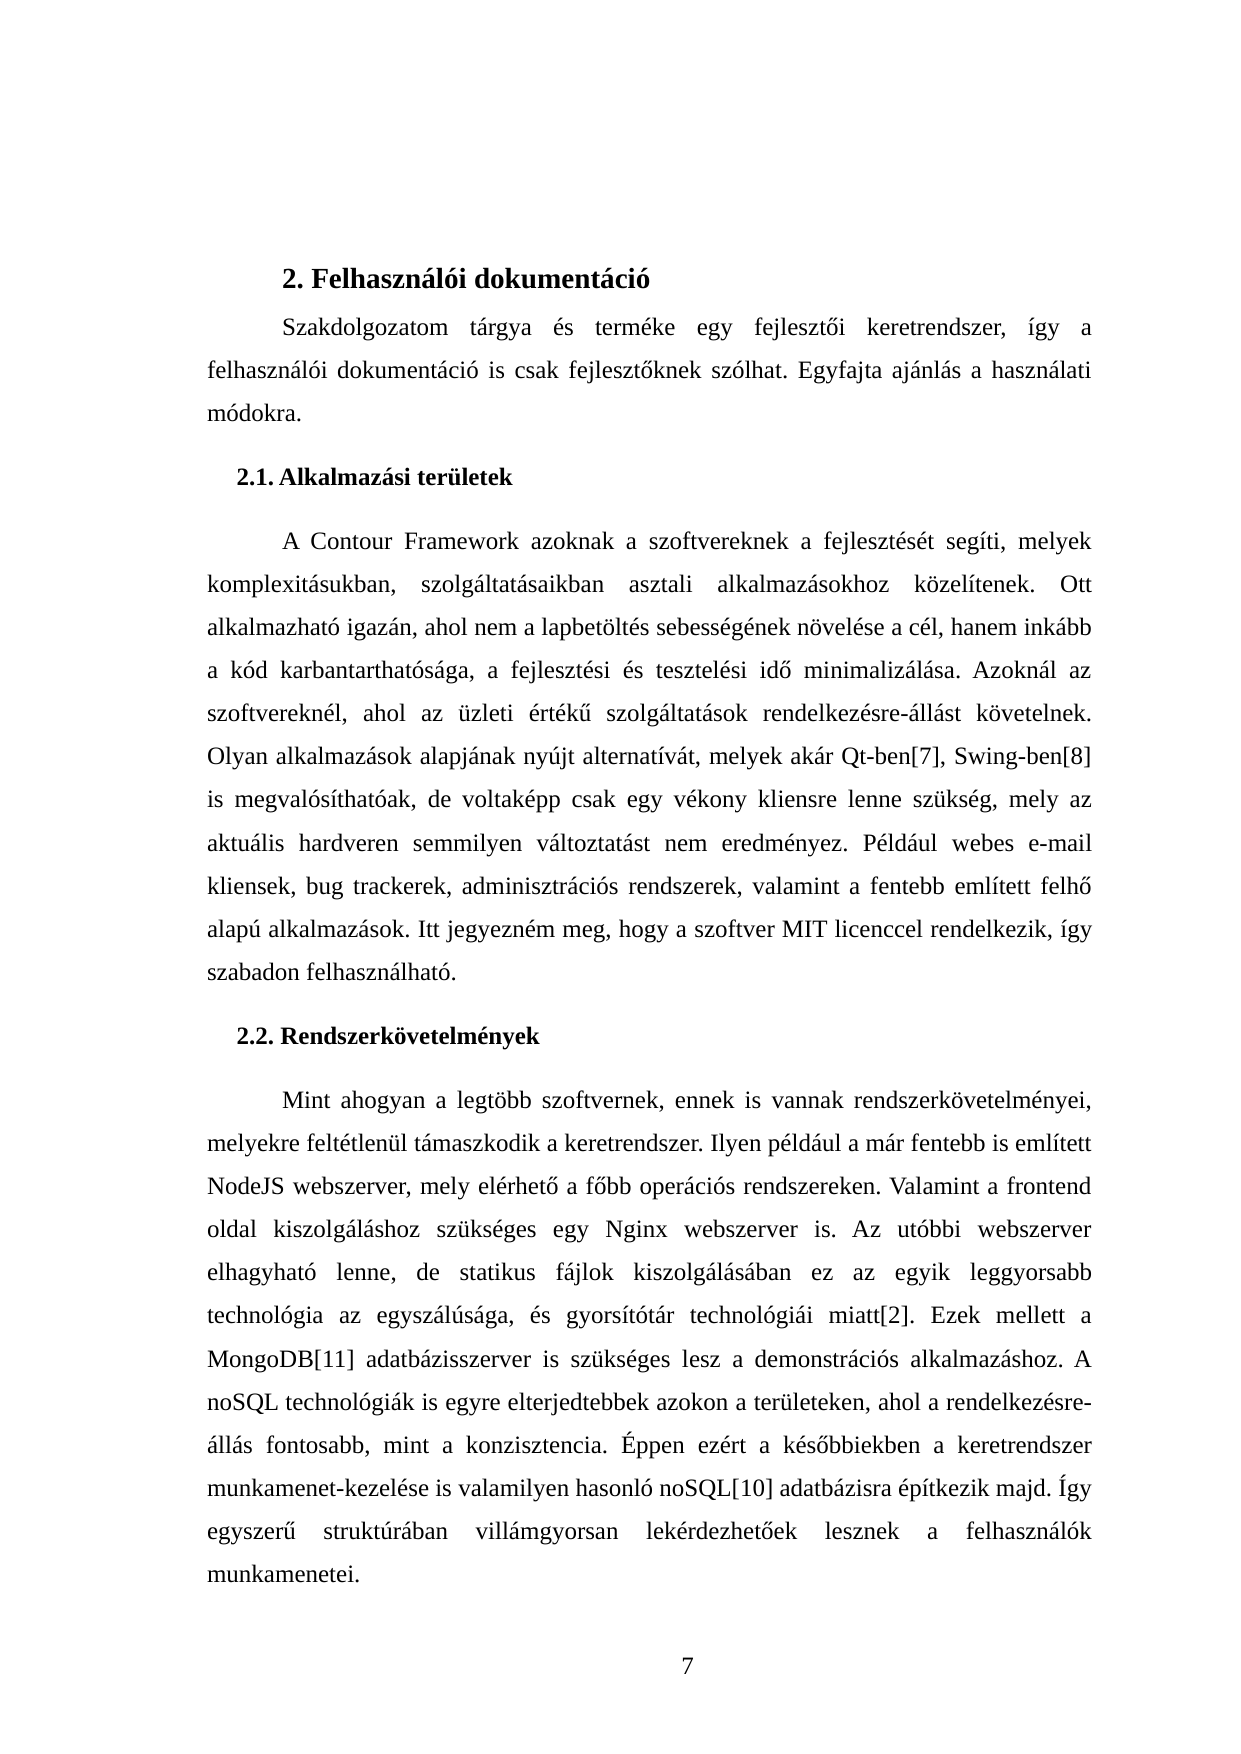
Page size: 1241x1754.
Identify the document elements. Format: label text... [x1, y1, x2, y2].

text Mint ahogyan a legtöbb szoftvernek, ennek is vannak rendszerkövetelményei, melyekre feltétlenül támaszkodik a keretrendszer. Ilyen például a már fentebb is említett NodeJS webszerver, mely elérhető a főbb operációs rendszereken. Valamint a frontend oldal kiszolgáláshoz szükséges egy Nginx webszerver is. Az utóbbi webszerver elhagyható lenne, de statikus fájlok kiszolgálásában ez az egyik leggyorsabb technológia az egyszálúsága, és gyorsítótár technológiái miatt[2]. Ezek mellett a MongoDB[11] adatbázisszerver is szükséges lesz a demonstrációs alkalmazáshoz. A noSQL technológiák is egyre elterjedtebbek azokon a területeken, ahol a rendelkezésre-állás fontosabb, mint a konzisztencia. Éppen ezért a későbbiekben a keretrendszer munkamenet-kezelése is valamilyen hasonló noSQL[10] adatbázisra építkezik majd. Így egyszerű struktúrában villámgyorsan lekérdezhetőek lesznek a felhasználók munkamenetei. [207, 1085, 1092, 1588]
subtitle 2.2. Rendszerkövetelmények [207, 1021, 1092, 1050]
subtitle 2. Felhasználói dokumentáció [207, 261, 1092, 295]
text A Contour Framework azoknak a szoftvereknek a fejlesztését segíti, melyek komplexitásukban, szolgáltatásaikban asztali alkalmazásokhoz közelítenek. Ott alkalmazható igazán, ahol nem a lapbetöltés sebességének növelése a cél, hanem inkább a kód karbantarthatósága, a fejlesztési és tesztelési idő minimalizálása. Azoknál az szoftvereknél, ahol az üzleti értékű szolgáltatások rendelkezésre-állást követelnek. Olyan alkalmazások alapjának nyújt alternatívát, melyek akár Qt-ben[7], Swing-ben[8] is megvalósíthatóak, de voltaképp csak egy vékony kliensre lenne szükség, mely az aktuális hardveren semmilyen változtatást nem eredményez. Például webes e-mail kliensek, bug trackerek, adminisztrációs rendszerek, valamint a fentebb említett felhő alapú alkalmazások. Itt jegyezném meg, hogy a szoftver MIT licenccel rendelkezik, így szabadon felhasználható. [207, 526, 1092, 986]
text Szakdolgozatom tárgya és terméke egy fejlesztői keretrendszer, így a felhasználói dokumentáció is csak fejlesztőknek szólhat. Egyfajta ajánlás a használati módokra. [207, 312, 1092, 427]
subtitle 2.1. Alkalmazási területek [207, 462, 1092, 491]
